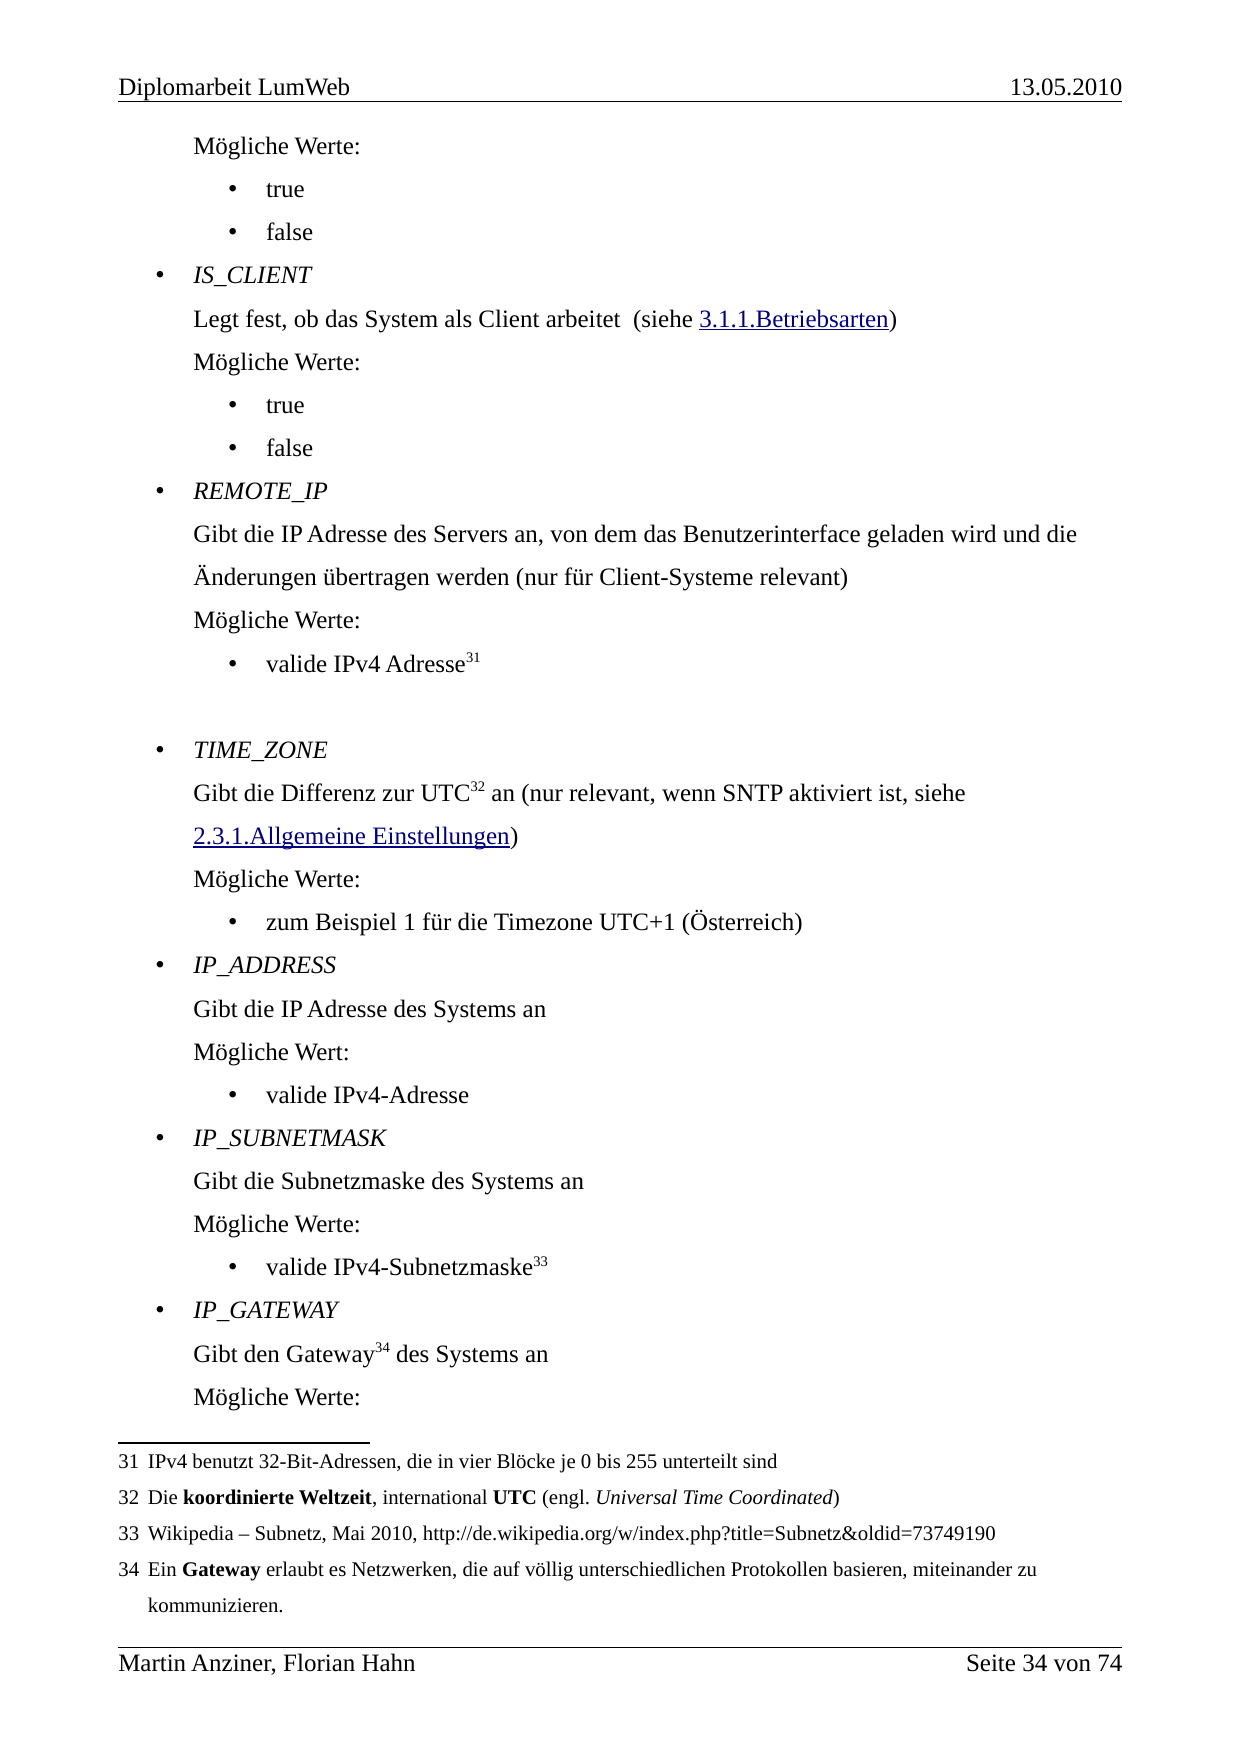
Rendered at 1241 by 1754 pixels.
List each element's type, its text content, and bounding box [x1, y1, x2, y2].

list REMOTE_IP Gibt die IP Adresse des Servers an, von dem das Benutzerinterface geladen wird und die Änderungen übertragen werden (nur für Client-Systeme relevant) Mögliche Werte: [156, 476, 1122, 634]
list Ein Gateway erlaubt es Netzwerken, die auf völlig unterschiedlichen Protokollen basieren, miteinander zu kommunizieren. [118, 1557, 1122, 1617]
list zum Beispiel 1 für die Timezone UTC+1 (Österreich) [228, 907, 1122, 936]
list IP_ADDRESS Gibt die IP Adresse des Systems an Mögliche Wert: [156, 951, 1122, 1066]
list Wikipedia – Subnetz, Mai 2010, http://de.wikipedia.org/w/index.php?title=Subnetz&oldid=73749190 [118, 1521, 1122, 1545]
list IS_CLIENT Legt fest, ob das System als Client arbeitet (siehe 3.1.1.Betriebsarten) Mögliche Werte: [156, 261, 1122, 376]
list false [228, 217, 1122, 246]
list true [228, 390, 1122, 419]
list valide IPv4-Subnetzmaske [228, 1252, 1122, 1281]
list IP_SUBNETMASK Gibt die Subnetzmaske des Systems an Mögliche Werte: [156, 1123, 1122, 1238]
list TIME_ZONE Gibt die Differenz zur UTC an (nur relevant, wenn SNTP aktiviert ist, siehe 2.3.1.Allgemeine Einstellungen) Mögliche Werte: [156, 735, 1122, 893]
list valide IPv4 Adresse [228, 649, 1122, 721]
list true [228, 174, 1122, 203]
list IP_GATEWAY Gibt den Gateway des Systems an Mögliche Werte: [156, 1296, 1122, 1411]
list valide IPv4-Adresse [228, 1080, 1122, 1109]
list Die koordinierte Weltzeit, international UTC (engl. Universal Time Coordinated) [118, 1485, 1122, 1509]
list false [228, 433, 1122, 462]
list IPv4 benutzt 32-Bit-Adressen, die in vier Blöcke je 0 bis 255 unterteilt sind [118, 1449, 1122, 1473]
list Mögliche Werte: [156, 131, 1122, 160]
